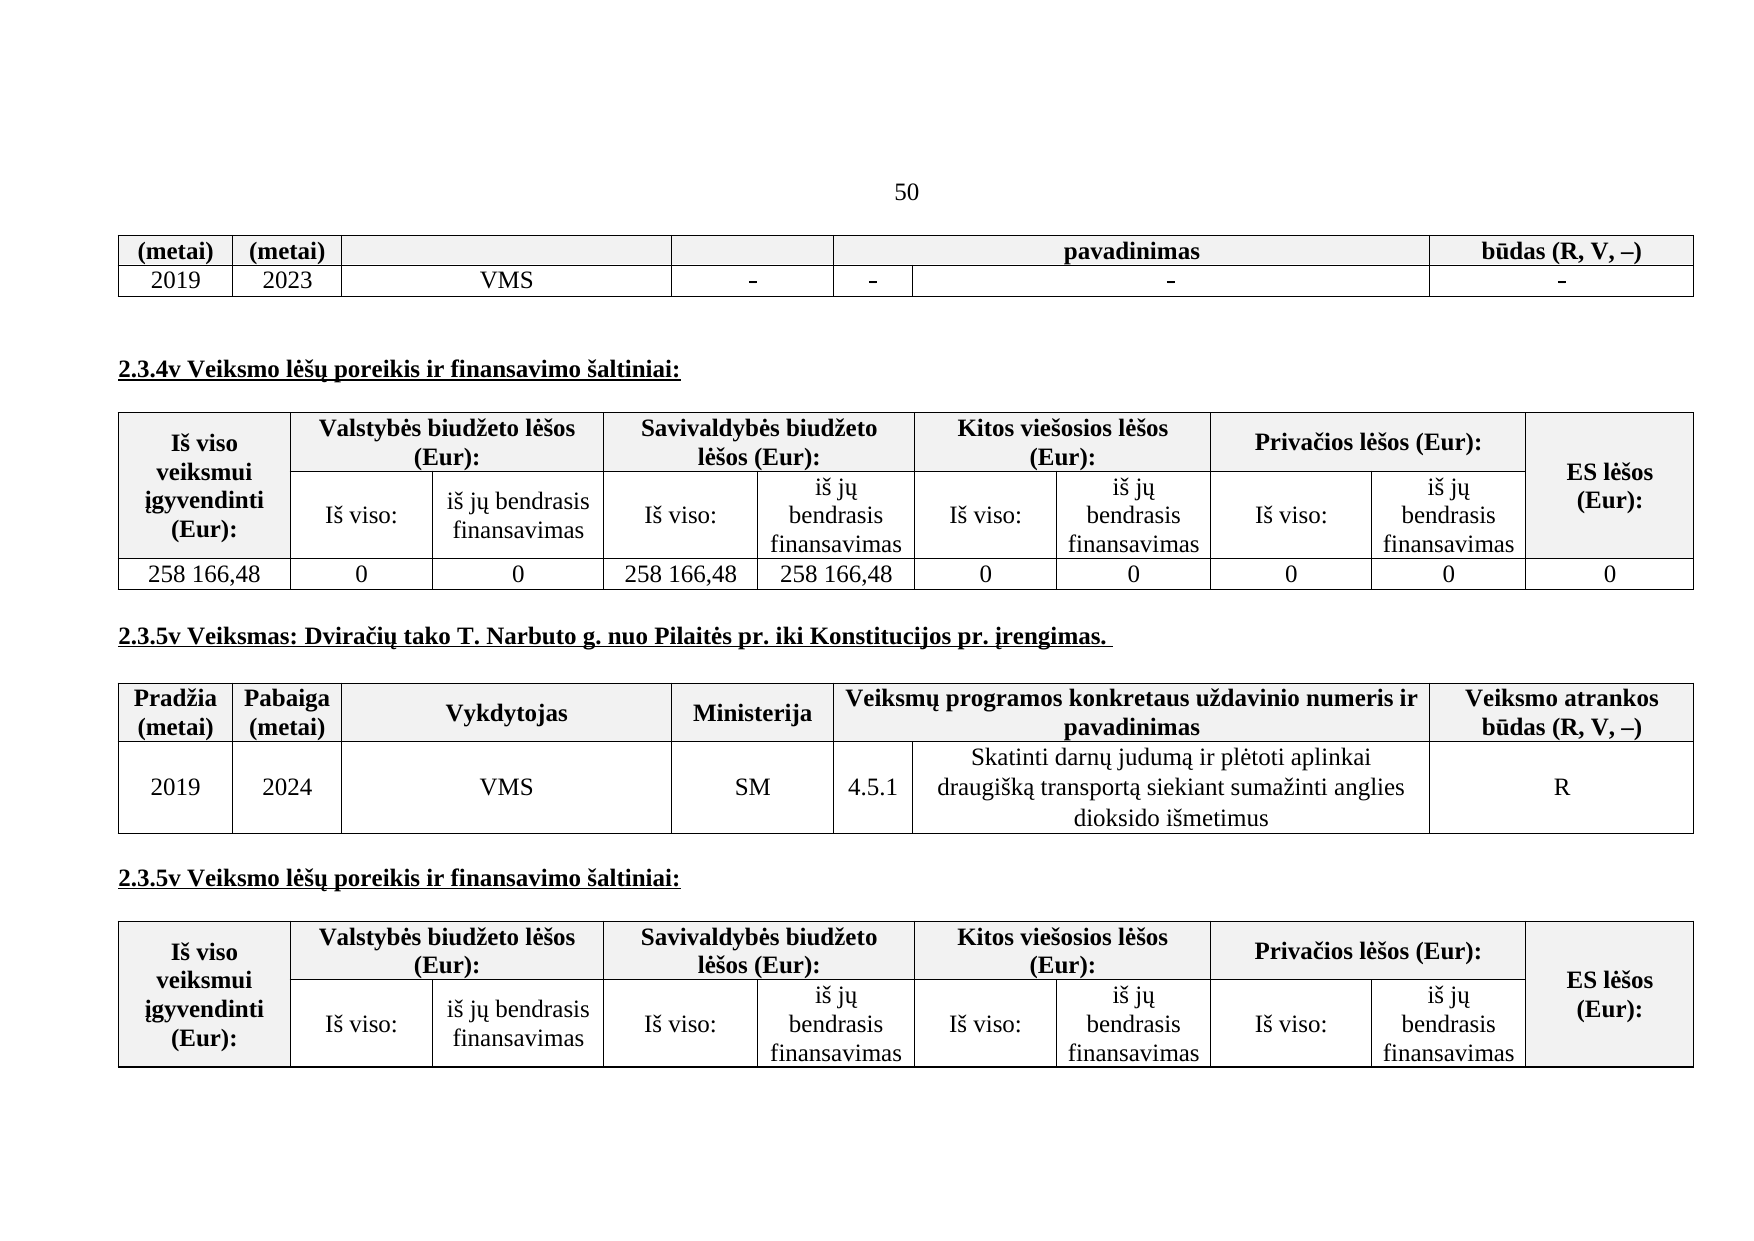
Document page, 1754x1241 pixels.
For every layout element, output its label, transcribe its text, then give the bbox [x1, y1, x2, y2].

table_header Ministerija [672, 684, 833, 741]
table_cell Iš viso: [291, 980, 432, 1066]
table_cell Iš viso: [915, 980, 1056, 1066]
table_cell R [1430, 742, 1693, 833]
table_header Veiksmų programos konkretaus uždavinio numeris ir pavadinimas [834, 684, 1429, 741]
table_header Kitos viešosios lėšos (Eur): [915, 413, 1210, 471]
table_header Privačios lėšos (Eur): [1211, 413, 1525, 471]
table_cell 0 [1057, 559, 1210, 589]
table_cell VMS [342, 742, 671, 833]
table_cell Iš viso: [915, 472, 1056, 558]
table_header būdas (R, V, –) [1430, 236, 1693, 264]
table_header Veiksmo atrankos būdas (R, V, –) [1430, 684, 1693, 741]
table_cell Iš viso: [604, 472, 757, 558]
table_cell 258 166,48 [119, 559, 290, 589]
table_header Vykdytojas [342, 684, 671, 741]
table_cell VMS [342, 266, 671, 296]
table_cell - [672, 266, 833, 296]
table_header Valstybės biudžeto lėšos (Eur): [291, 922, 603, 979]
table_cell 258 166,48 [604, 559, 757, 589]
table_cell Iš viso: [604, 980, 757, 1066]
table_cell 0 [1211, 559, 1371, 589]
table_cell iš jų bendrasis finansavimas [1372, 980, 1525, 1066]
table_header ES lėšos (Eur): [1526, 413, 1693, 558]
table_header ES lėšos (Eur): [1526, 922, 1693, 1066]
table_cell Iš viso: [291, 472, 432, 558]
table_cell 0 [433, 559, 603, 589]
table_cell 2024 [233, 742, 341, 833]
table_cell 0 [1526, 559, 1693, 589]
table_cell - [834, 266, 912, 296]
text 2.3.5v Veiksmas: Dviračių tako T. Narbuto g. nuo Pilaitės pr. iki Konstitucijos pr. įrengimas. [118, 621, 1695, 650]
table_cell iš jų bendrasis finansavimas [1057, 980, 1210, 1066]
table_cell Iš viso: [1211, 472, 1371, 558]
table_header Iš viso veiksmui įgyvendinti (Eur): [119, 413, 290, 558]
table_header Pabaiga (metai) [233, 684, 341, 741]
table_header Iš viso veiksmui įgyvendinti (Eur): [119, 922, 290, 1066]
table_cell 258 166,48 [758, 559, 914, 589]
table_cell - [913, 266, 1429, 296]
table_header (metai) [119, 236, 232, 264]
table_cell 2019 [119, 266, 232, 296]
table_header Savivaldybės biudžeto lėšos (Eur): [604, 413, 914, 471]
table_cell Skatinti darnų judumą ir plėtoti aplinkai draugišką transportą siekiant sumažinti anglies dioksido išmetimus [913, 742, 1429, 833]
table_header Savivaldybės biudžeto lėšos (Eur): [604, 922, 914, 979]
table_cell iš jų bendrasis finansavimas [433, 472, 603, 558]
table_cell 2023 [233, 266, 341, 296]
table_header Kitos viešosios lėšos (Eur): [915, 922, 1210, 979]
text 2.3.4v Veiksmo lėšų poreikis ir finansavimo šaltiniai: [118, 354, 1695, 383]
table_header [672, 236, 833, 264]
table_header [342, 236, 671, 264]
table_cell 0 [291, 559, 432, 589]
table_cell iš jų bendrasis finansavimas [758, 980, 914, 1066]
table_header Valstybės biudžeto lėšos (Eur): [291, 413, 603, 471]
table_cell - [1430, 266, 1693, 296]
table_cell iš jų bendrasis finansavimas [1372, 472, 1525, 558]
table_header (metai) [233, 236, 341, 264]
table_cell 4.5.1 [834, 742, 912, 833]
table_header pavadinimas [834, 236, 1429, 264]
table_header Privačios lėšos (Eur): [1211, 922, 1525, 979]
table_cell iš jų bendrasis finansavimas [758, 472, 914, 558]
table_cell iš jų bendrasis finansavimas [433, 980, 603, 1066]
table_cell SM [672, 742, 833, 833]
table_cell Iš viso: [1211, 980, 1371, 1066]
table_cell 2019 [119, 742, 232, 833]
text 2.3.5v Veiksmo lėšų poreikis ir finansavimo šaltiniai: [118, 863, 1695, 892]
table_cell iš jų bendrasis finansavimas [1057, 472, 1210, 558]
table_header Pradžia (metai) [119, 684, 232, 741]
table_cell 0 [1372, 559, 1525, 589]
table_cell 0 [915, 559, 1056, 589]
